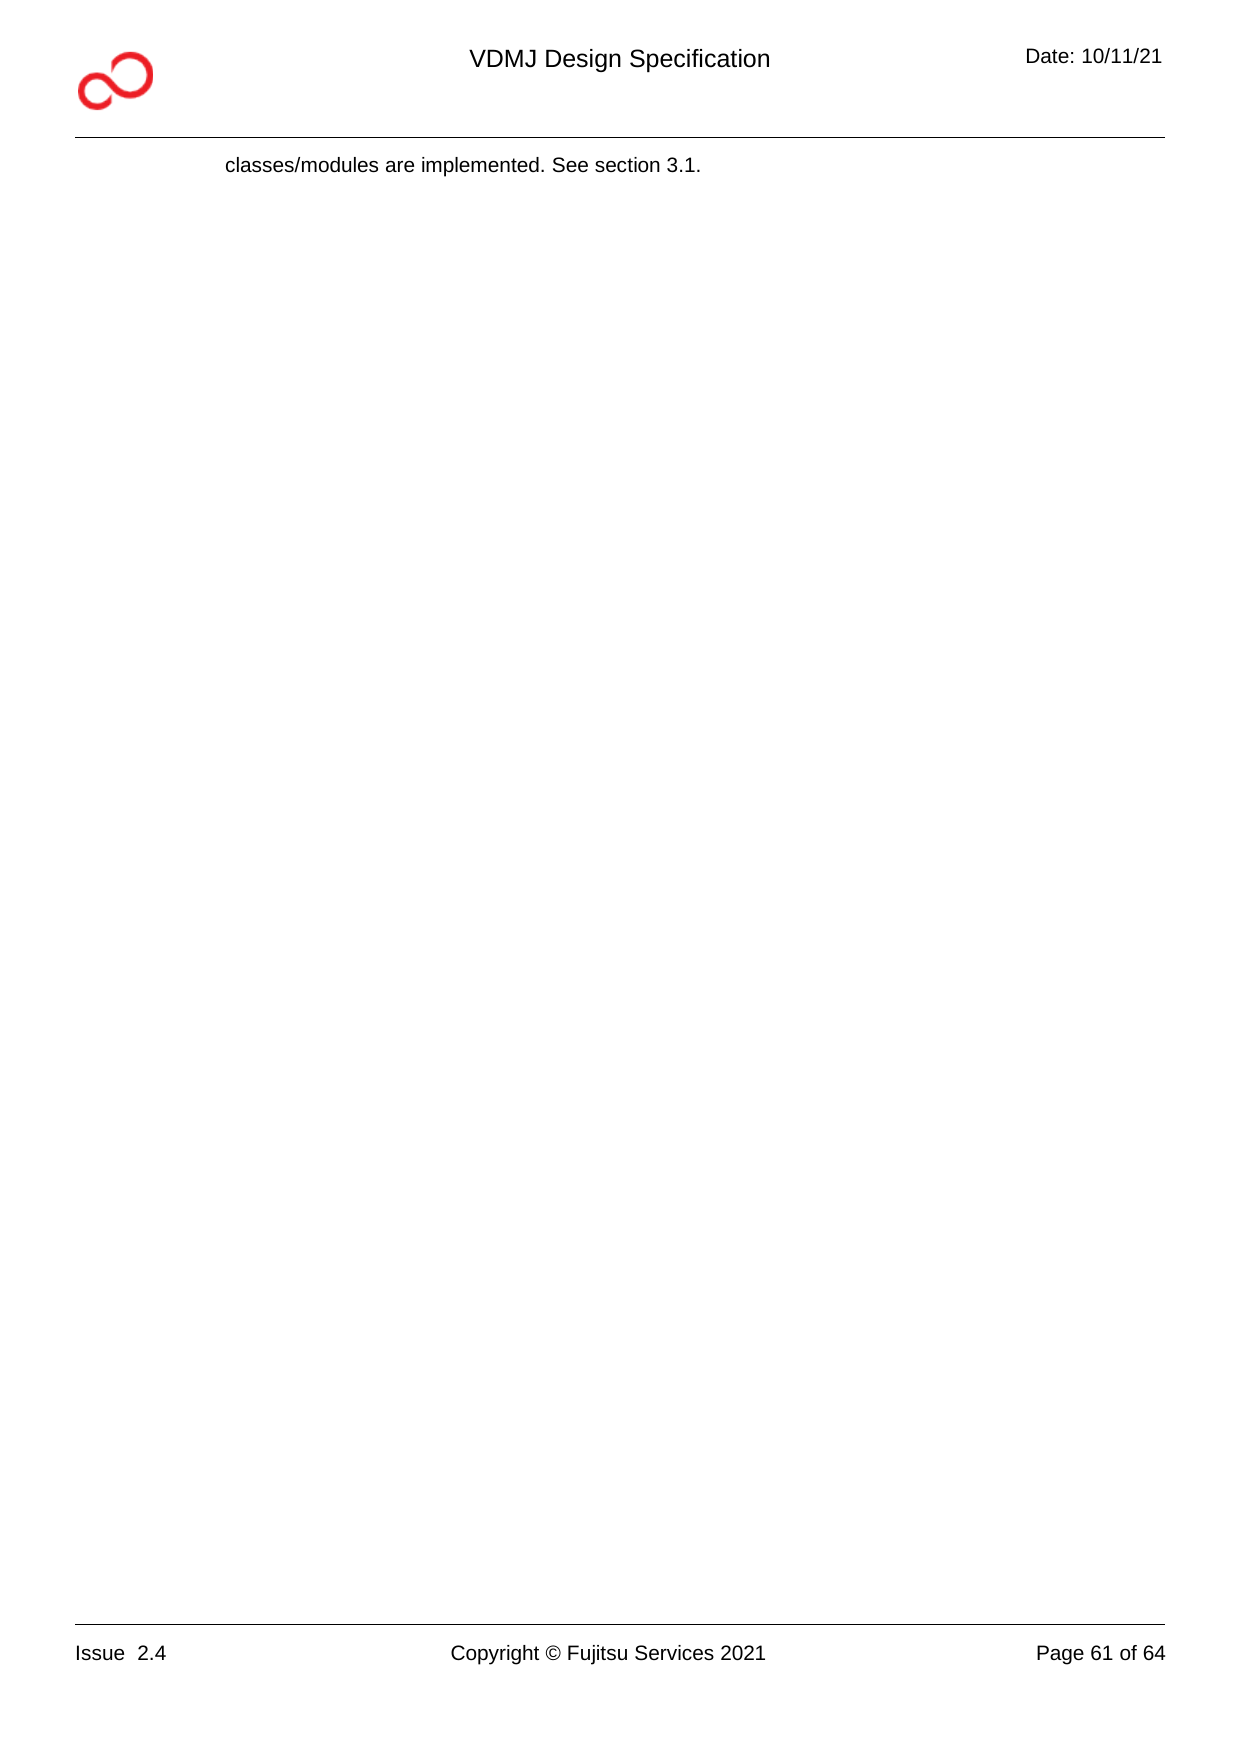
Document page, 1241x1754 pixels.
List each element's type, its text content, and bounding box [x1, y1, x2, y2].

picture [78, 44, 153, 120]
text classes/modules are implemented. See section 3.1. [225, 153, 1165, 177]
